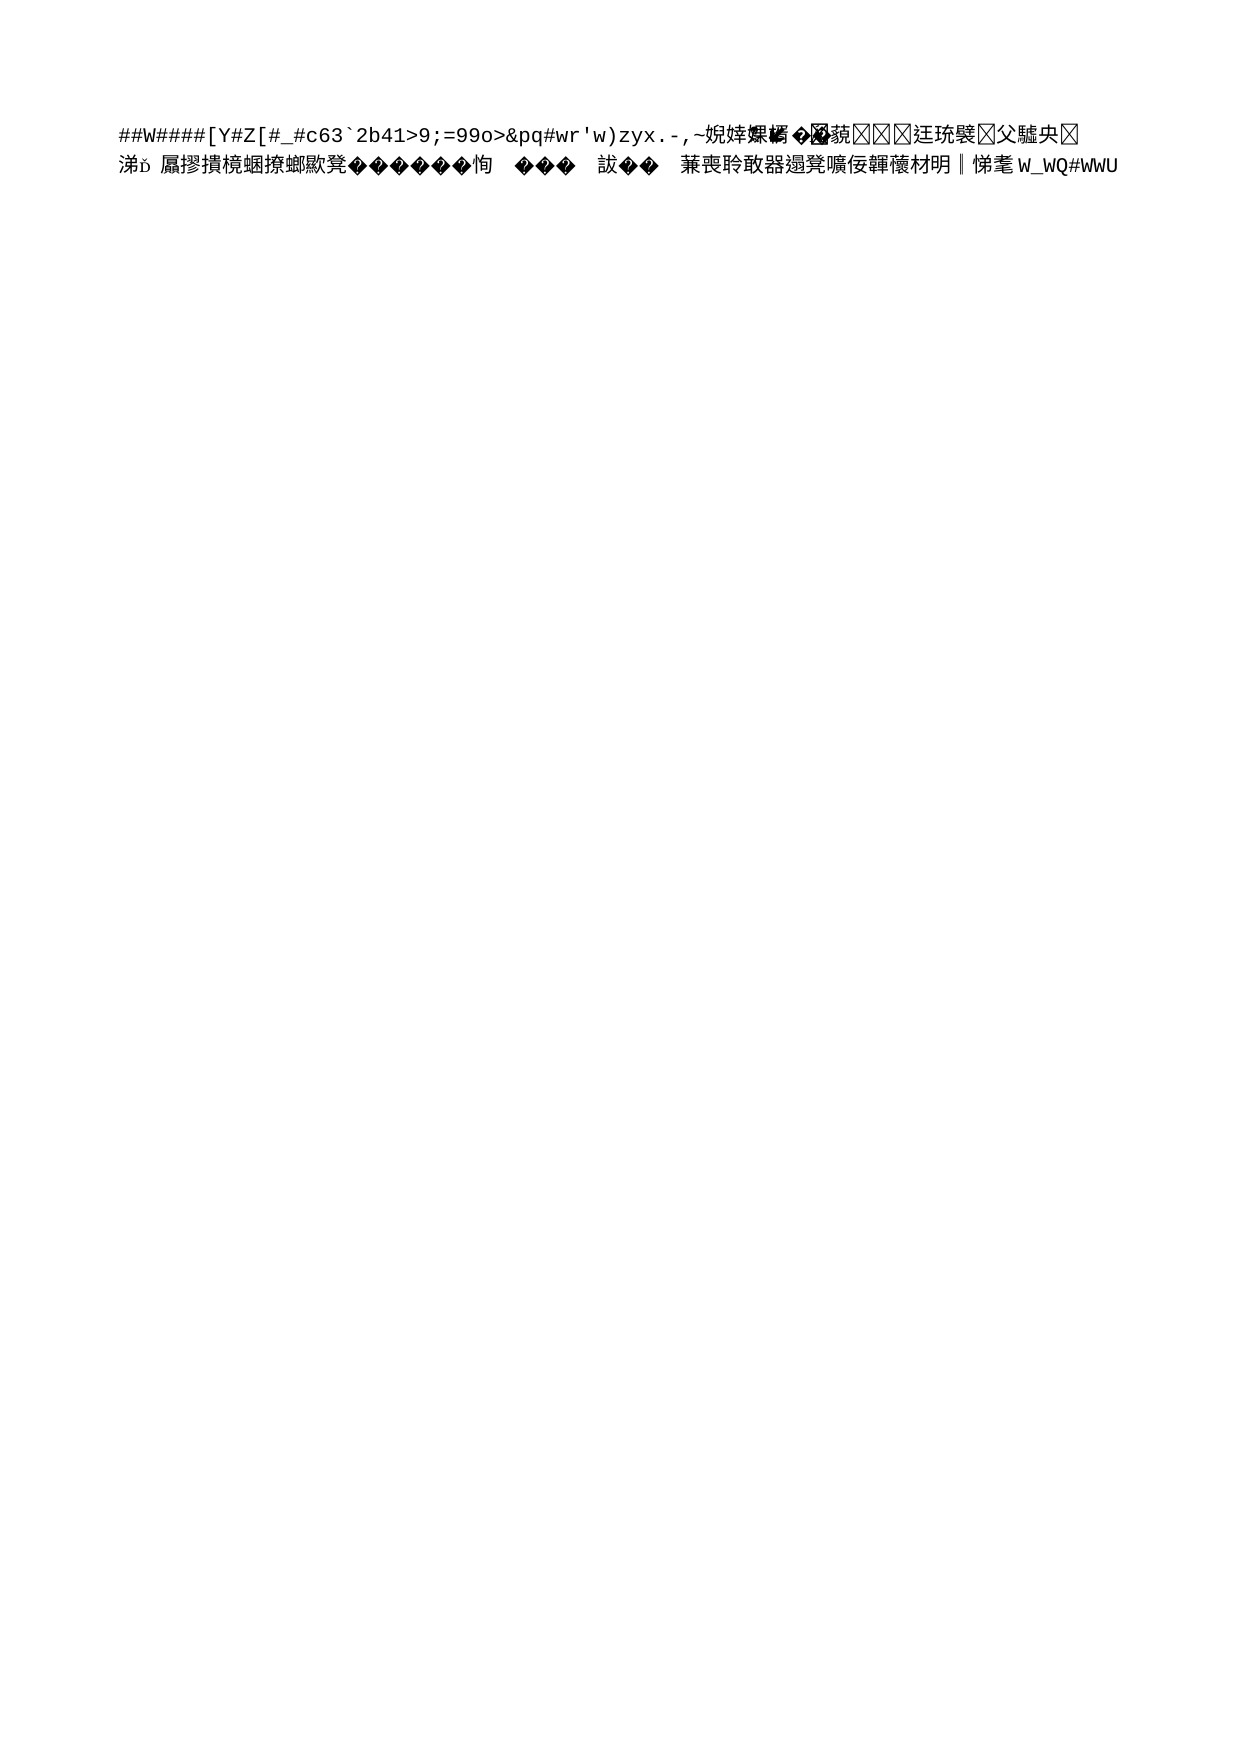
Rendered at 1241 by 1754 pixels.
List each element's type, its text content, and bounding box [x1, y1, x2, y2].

text ##W####[Y#Z[#_#c63`2b41>9;=99o>&pq#wr'w)zyx.-,~婗婞婐楈��藐迋珫襞父驉央涕屭摎撌樈蜠撩螂歞凳������恂���詙��蒹喪聆敢器遢凳嚝佞韗蘹材明║悌耄W_WQ#WWU [118, 118, 1122, 179]
